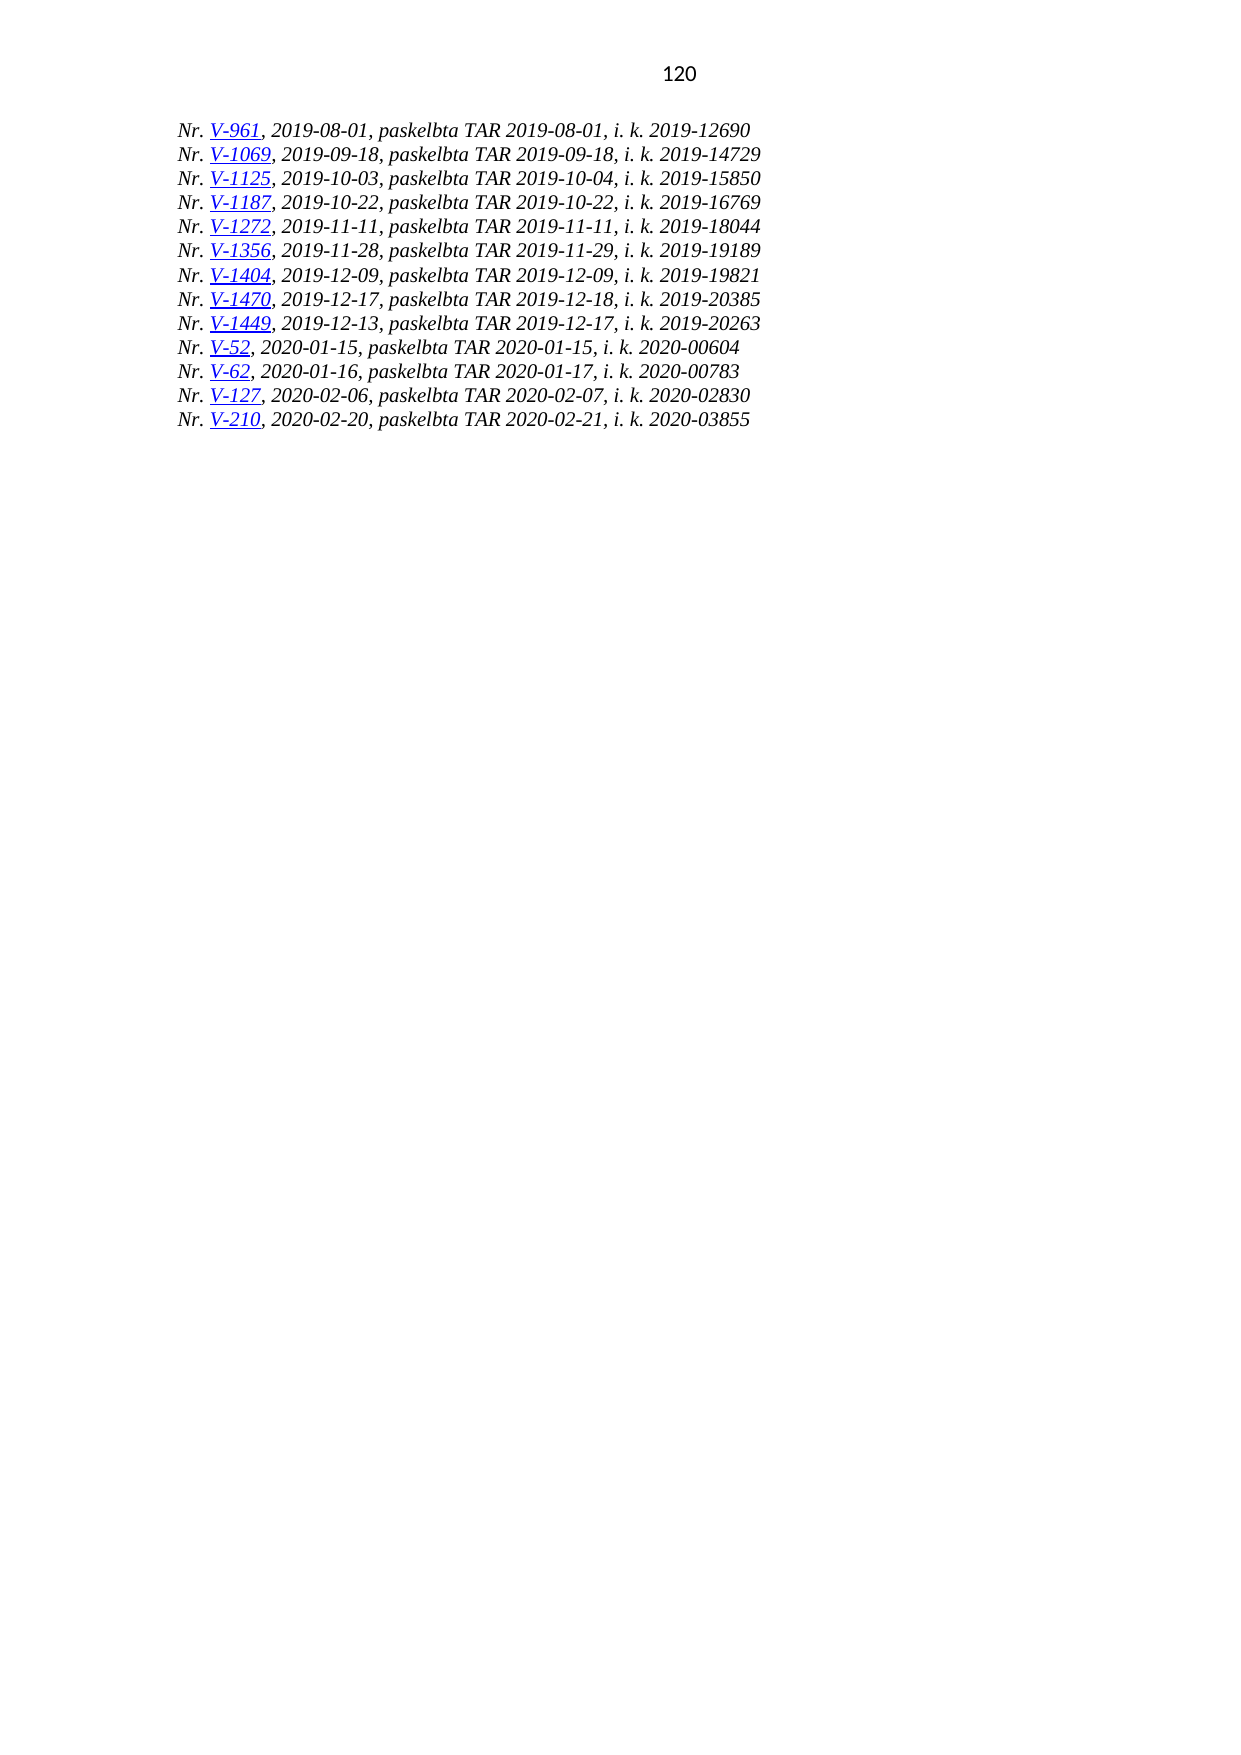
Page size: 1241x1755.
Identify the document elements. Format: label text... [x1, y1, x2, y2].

text Nr. V-1125, 2019-10-03, paskelbta TAR 2019-10-04, i. k. 2019-15850 [177, 166, 1181, 190]
text Nr. V-1404, 2019-12-09, paskelbta TAR 2019-12-09, i. k. 2019-19821 [177, 262, 1181, 287]
text Nr. V-127, 2020-02-06, paskelbta TAR 2020-02-07, i. k. 2020-02830 [177, 383, 1181, 407]
text Nr. V-52, 2020-01-15, paskelbta TAR 2020-01-15, i. k. 2020-00604 [177, 335, 1181, 359]
text Nr. V-1449, 2019-12-13, paskelbta TAR 2019-12-17, i. k. 2019-20263 [177, 311, 1181, 335]
text Nr. V-1069, 2019-09-18, paskelbta TAR 2019-09-18, i. k. 2019-14729 [177, 142, 1181, 166]
text Nr. V-62, 2020-01-16, paskelbta TAR 2020-01-17, i. k. 2020-00783 [177, 359, 1181, 383]
text Nr. V-961, 2019-08-01, paskelbta TAR 2019-08-01, i. k. 2019-12690 [177, 118, 1181, 142]
text Nr. V-1356, 2019-11-28, paskelbta TAR 2019-11-29, i. k. 2019-19189 [177, 238, 1181, 262]
text Nr. V-1272, 2019-11-11, paskelbta TAR 2019-11-11, i. k. 2019-18044 [177, 214, 1181, 238]
text Nr. V-1187, 2019-10-22, paskelbta TAR 2019-10-22, i. k. 2019-16769 [177, 190, 1181, 214]
text Nr. V-210, 2020-02-20, paskelbta TAR 2020-02-21, i. k. 2020-03855 [177, 407, 1181, 431]
text Nr. V-1470, 2019-12-17, paskelbta TAR 2019-12-18, i. k. 2019-20385 [177, 287, 1181, 311]
